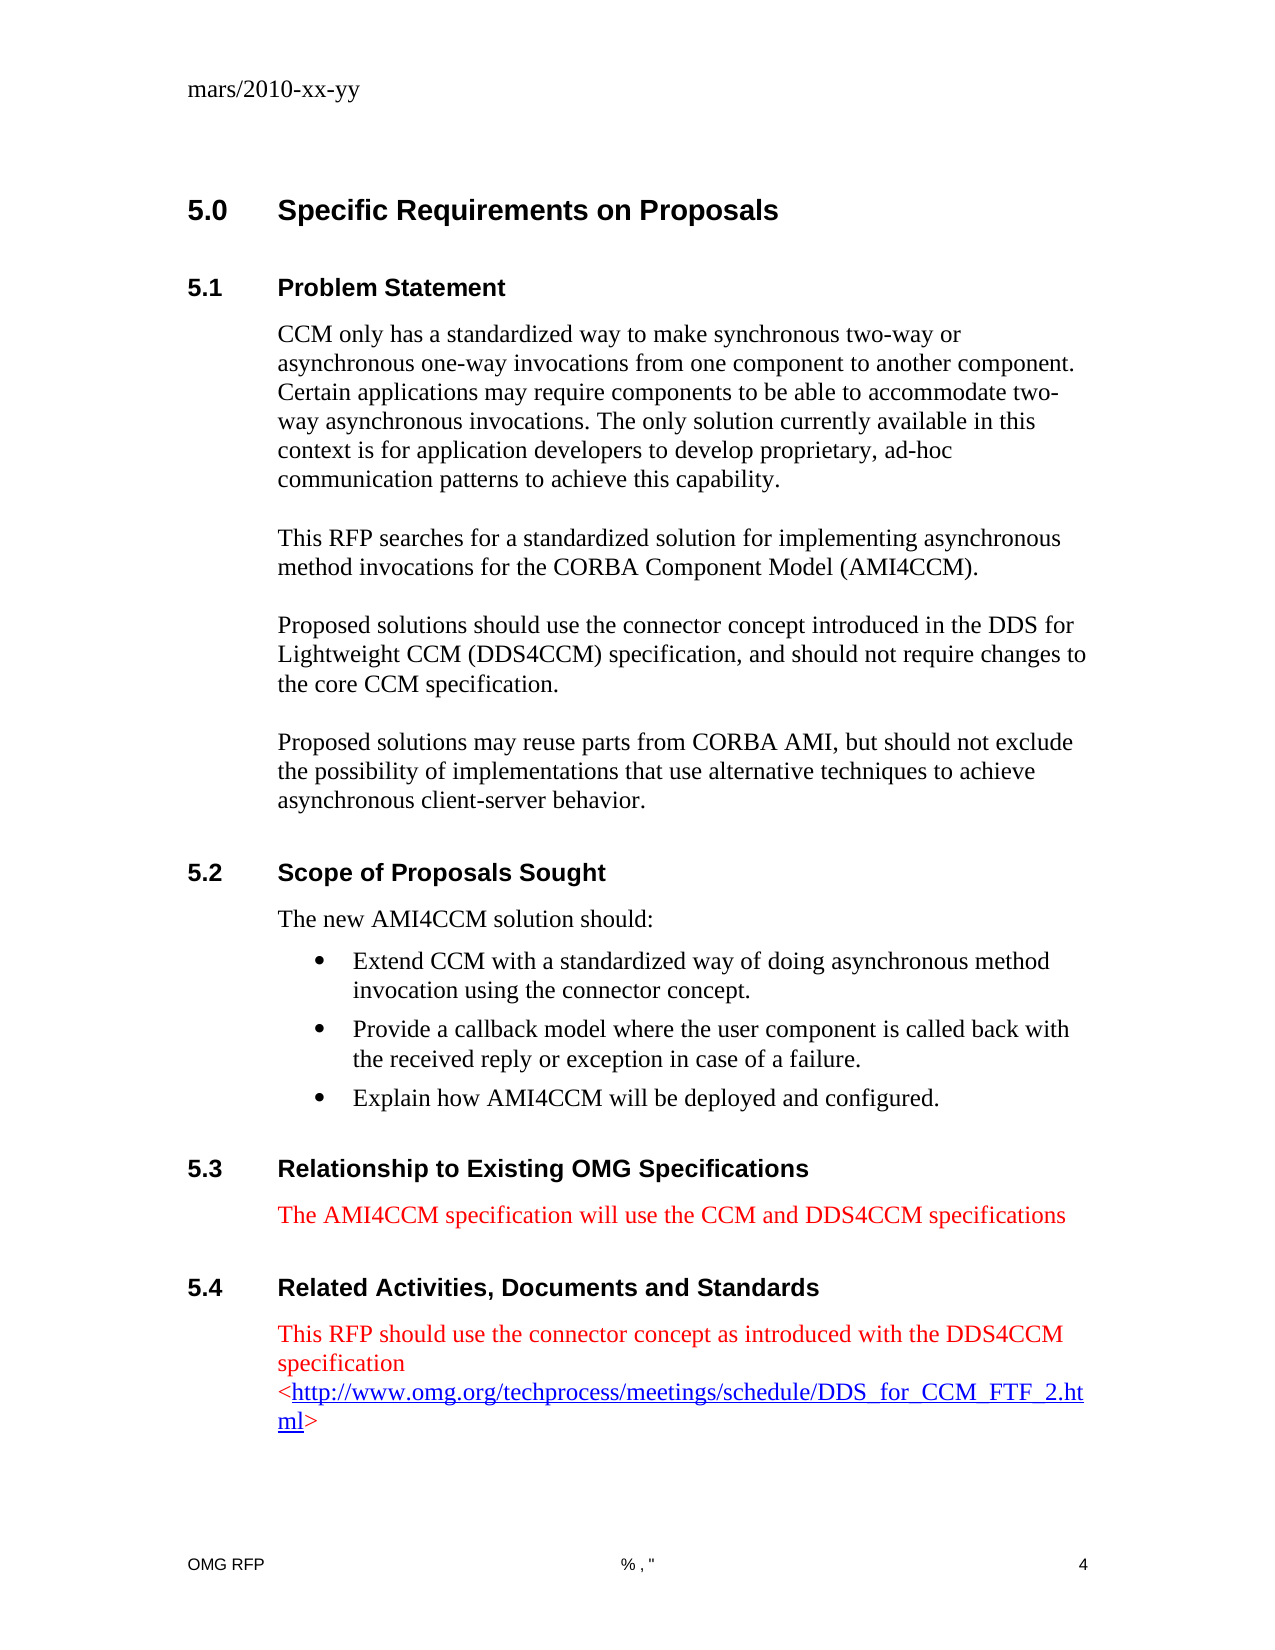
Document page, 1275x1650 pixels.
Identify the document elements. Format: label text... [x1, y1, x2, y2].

list Provide a callback model where the user component is called back with the received reply or exception in case of a failure. [315, 1014, 1087, 1073]
text This RFP searches for a standardized solution for implementing asynchronous method invocations for the CORBA Component Model (AMI4CCM). [277, 523, 1087, 581]
text Proposed solutions should use the connector concept introduced in the DDS for Lightweight CCM (DDS4CCM) specification, and should not require changes to the core CCM specification. [277, 610, 1087, 698]
text CCM only has a standardized way to make synchronous two-way or asynchronous one-way invocations from one component to another component. Certain applications may require components to be able to accommodate two-way asynchronous invocations. The only solution currently available in this context is for application developers to develop proprietary, ad-hoc communication patterns to achieve this capability. [277, 319, 1087, 494]
text The new AMI4CCM solution should: [277, 904, 1087, 933]
text Proposed solutions may reuse parts from CORBA AMI, but should not exclude the possibility of implementations that use alternative techniques to achieve asynchronous client-server behavior. [277, 727, 1087, 814]
text The AMI4CCM specification will use the CCM and DDS4CCM specifications [277, 1200, 1087, 1229]
subtitle Relationship to Existing OMG Specifications [187, 1154, 1087, 1183]
text This RFP should use the connector concept as introduced with the DDS4CCM specification <http://www.omg.org/techprocess/meetings/schedule/DDS_for_CCM_FTF_2.html> [277, 1319, 1087, 1435]
subtitle Problem Statement [187, 273, 1087, 302]
subtitle Scope of Proposals Sought [187, 858, 1087, 887]
subtitle Specific Requirements on Proposals [187, 194, 1087, 227]
subtitle Related Activities, Documents and Standards [187, 1273, 1087, 1302]
